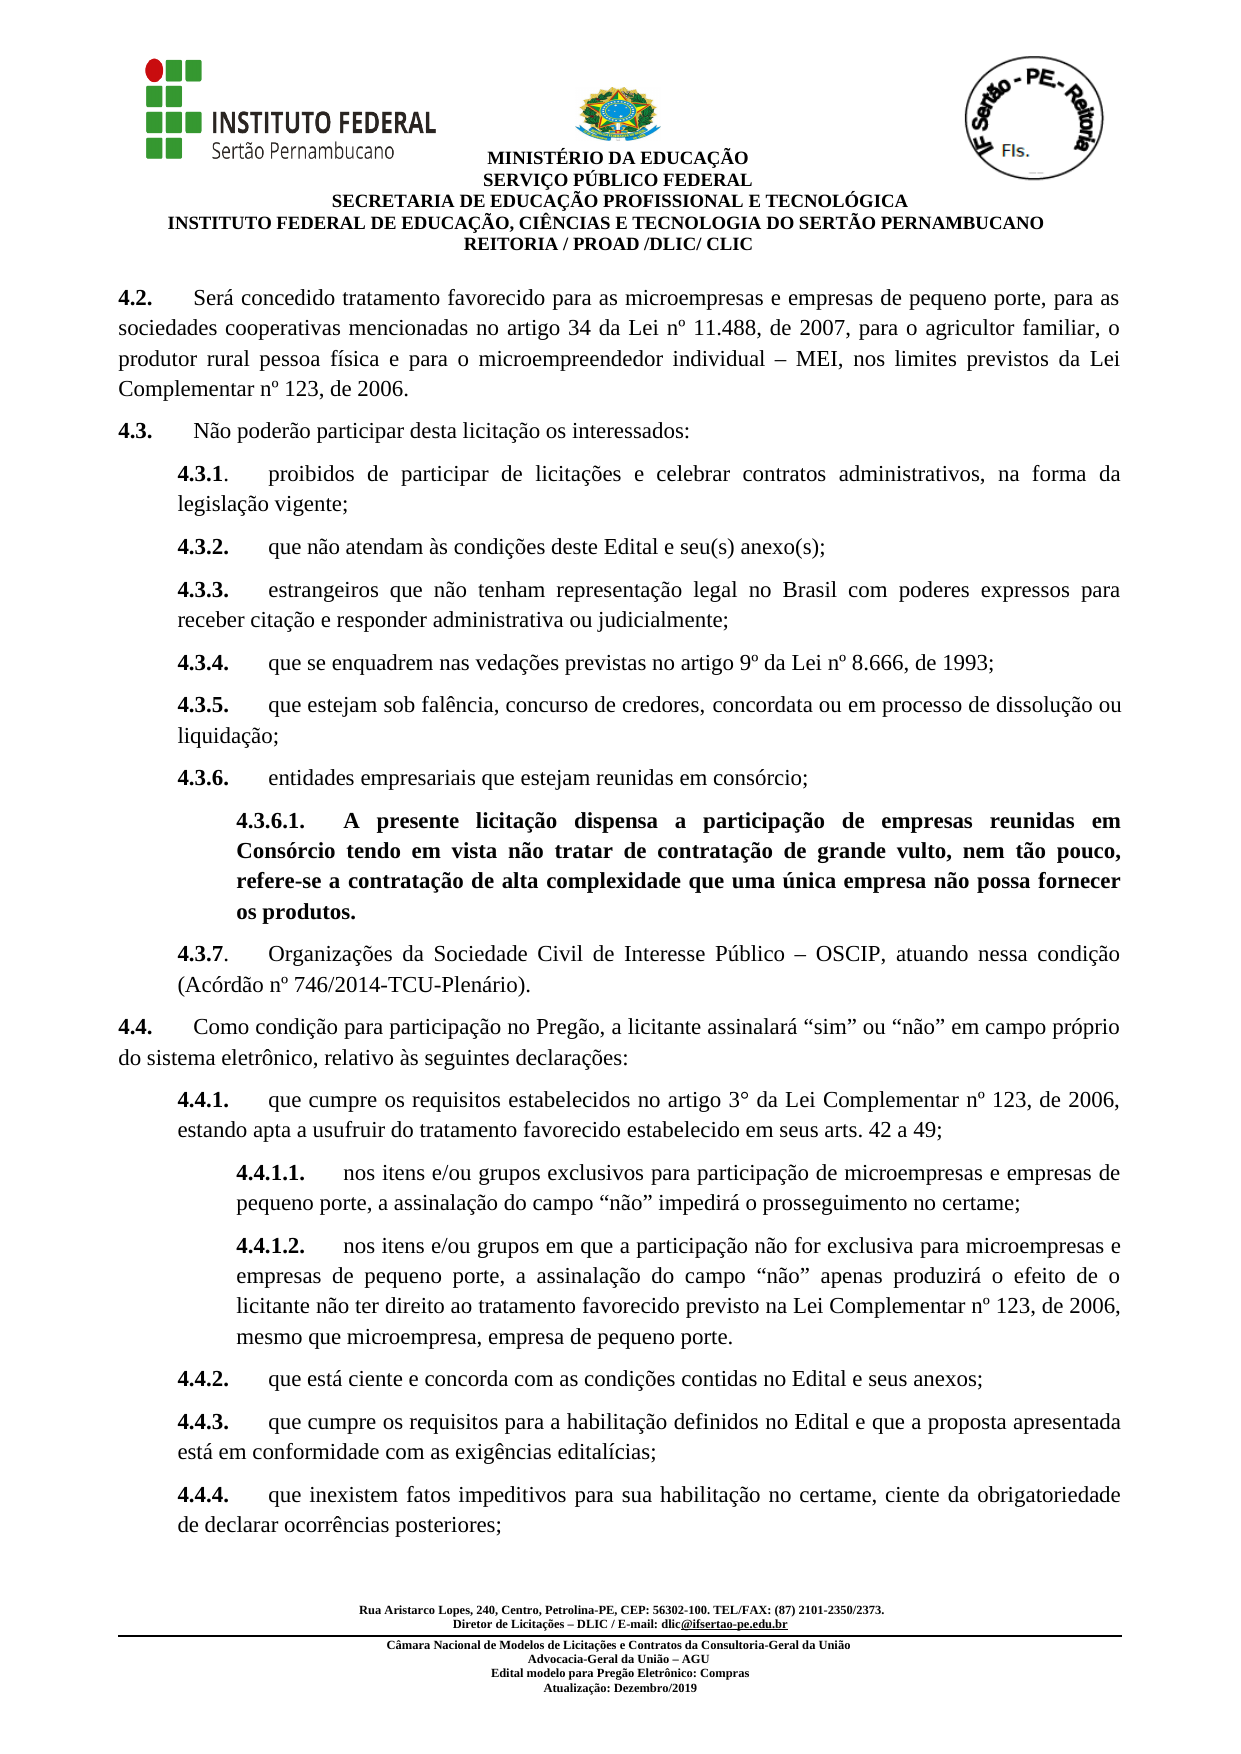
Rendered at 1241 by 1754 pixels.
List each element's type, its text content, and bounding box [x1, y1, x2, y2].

text 4.3.2. que não atendam às condições deste Edital e seu(s) anexo(s); [177, 533, 1122, 559]
text 4.3. Não poderão participar desta licitação os interessados: [118, 417, 1122, 444]
text 4.3.1. proibidos de participar de licitações e celebrar contratos administrativos, na forma da legislação vigente; [177, 460, 1122, 517]
text 4.4.3. que cumpre os requisitos para a habilitação definidos no Edital e que a proposta apresentada está em conformidade com as exigências editalícias; [177, 1408, 1122, 1465]
text 4.3.6. entidades empresariais que estejam reunidas em consórcio; [177, 764, 1122, 791]
text 4.2. Será concedido tratamento favorecido para as microempresas e empresas de pequeno porte, para as sociedades cooperativas mencionadas no artigo 34 da Lei nº 11.488, de 2007, para o agricultor familiar, o produtor rural pessoa física e para o microempreendedor individual – MEI, nos limites previstos da Lei Complementar nº 123, de 2006. [118, 284, 1122, 401]
text 4.4.1.2. nos itens e/ou grupos em que a participação não for exclusiva para microempresas e empresas de pequeno porte, a assinalação do campo “não” apenas produzirá o efeito de o licitante não ter direito ao tratamento favorecido previsto na Lei Complementar nº 123, de 2006, mesmo que microempresa, empresa de pequeno porte. [236, 1232, 1122, 1349]
text 4.4.1. que cumpre os requisitos estabelecidos no artigo 3° da Lei Complementar nº 123, de 2006, estando apta a usufruir do tratamento favorecido estabelecido em seus arts. 42 a 49; [177, 1086, 1122, 1143]
text 4.4. Como condição para participação no Pregão, a licitante assinalará “sim” ou “não” em campo próprio do sistema eletrônico, relativo às seguintes declarações: [118, 1013, 1122, 1070]
text 4.4.2. que está ciente e concorda com as condições contidas no Edital e seus anexos; [177, 1365, 1122, 1392]
text 4.3.4. que se enquadrem nas vedações previstas no artigo 9º da Lei nº 8.666, de 1993; [177, 649, 1122, 675]
text 4.3.3. estrangeiros que não tenham representação legal no Brasil com poderes expressos para receber citação e responder administrativa ou judicialmente; [177, 576, 1122, 632]
text 4.3.5. que estejam sob falência, concurso de credores, concordata ou em processo de dissolução ou liquidação; [177, 691, 1122, 748]
text 4.4.1.1. nos itens e/ou grupos exclusivos para participação de microempresas e empresas de pequeno porte, a assinalação do campo “não” impedirá o prosseguimento no certame; [236, 1159, 1122, 1216]
text 4.3.6.1. A presente licitação dispensa a participação de empresas reunidas em Consórcio tendo em vista não tratar de contratação de grande vulto, nem tão pouco, refere-se a contratação de alta complexidade que uma única empresa não possa fornecer os produtos. [236, 807, 1122, 924]
text 4.4.4. que inexistem fatos impeditivos para sua habilitação no certame, ciente da obrigatoriedade de declarar ocorrências posteriores; [177, 1481, 1122, 1538]
picture [957, 45, 1111, 186]
picture [575, 87, 661, 141]
picture [145, 58, 435, 159]
text 4.3.7. Organizações da Sociedade Civil de Interesse Público – OSCIP, atuando nessa condição (Acórdão nº 746/2014-TCU-Plenário). [177, 940, 1122, 997]
